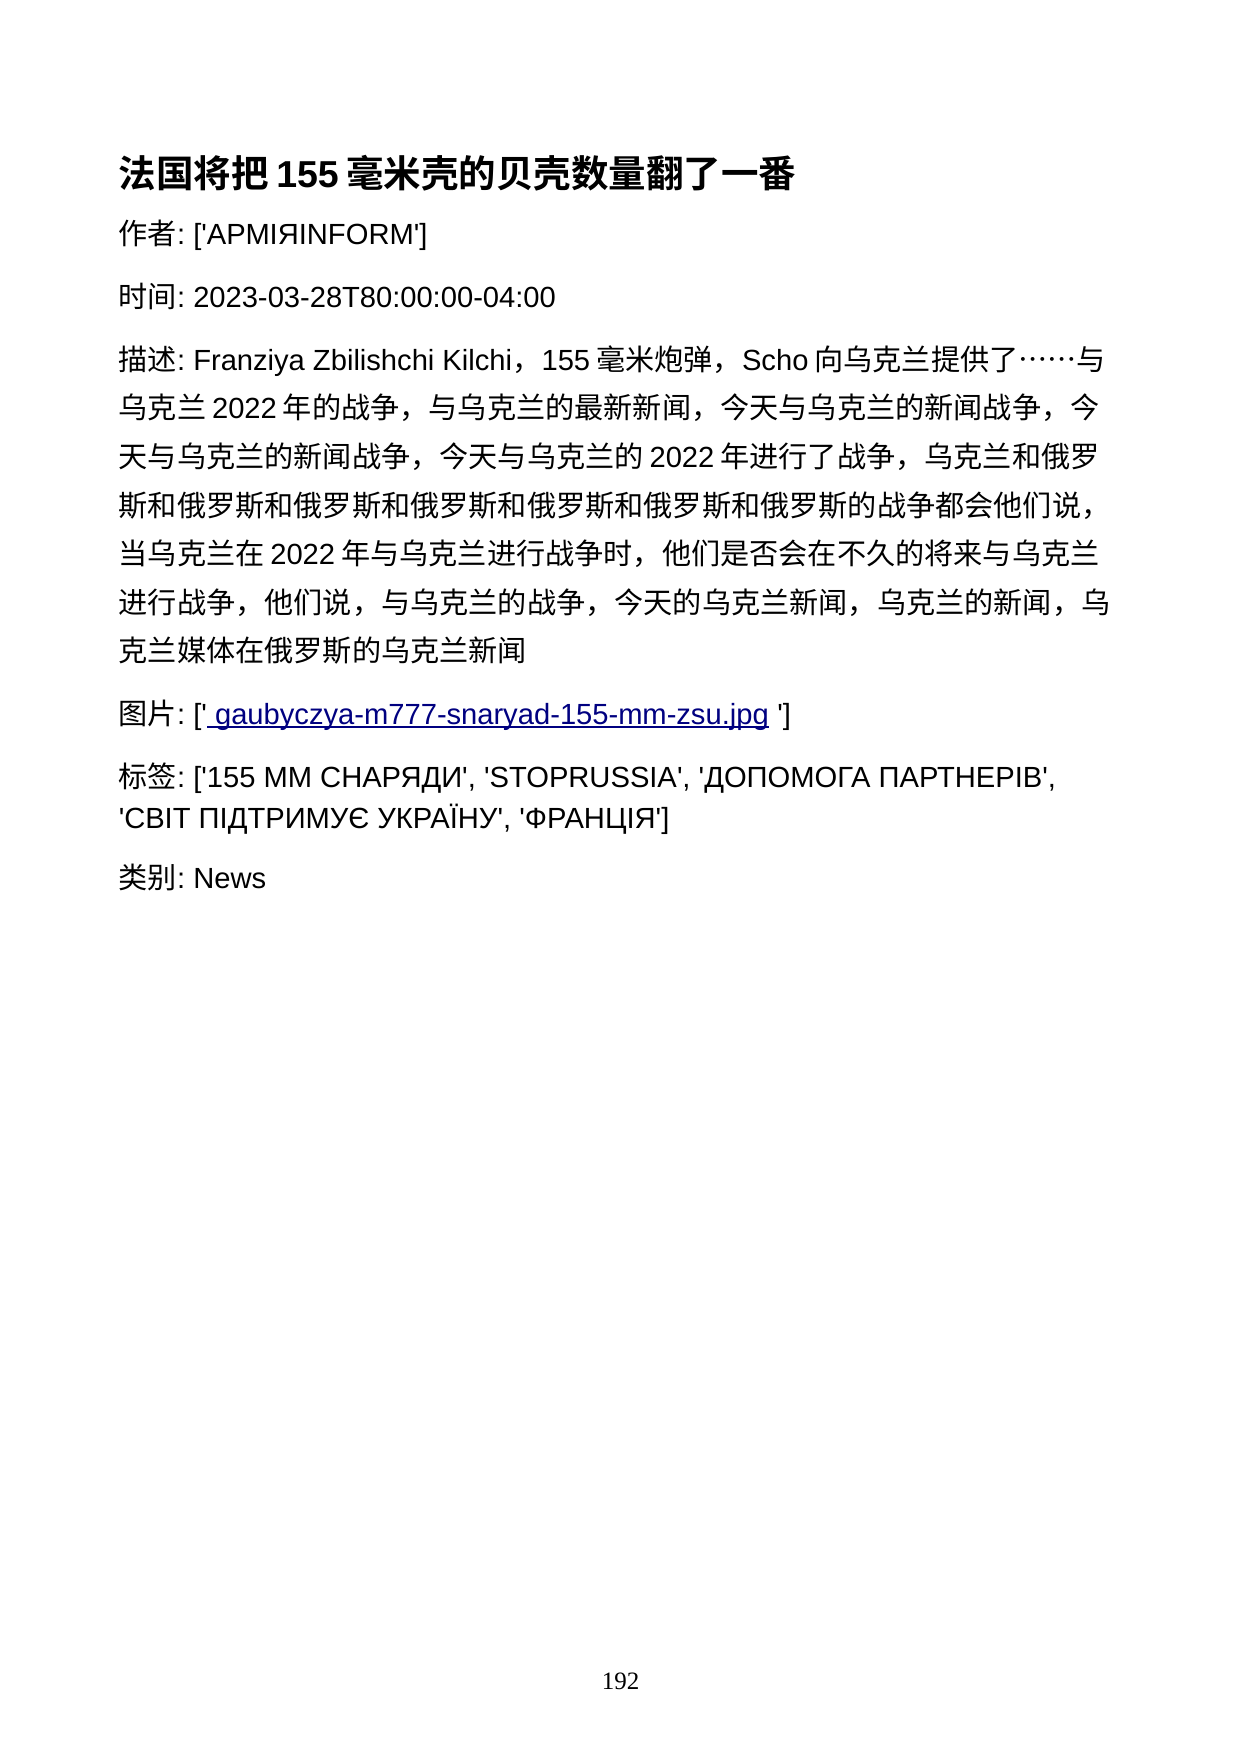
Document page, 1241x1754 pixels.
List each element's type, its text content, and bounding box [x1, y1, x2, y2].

text 作者: ['АРМІЯINFORM'] [118, 210, 1122, 253]
text 图片: [' gaubyczya-m777-snaryad-155-mm-zsu.jpg '] [118, 691, 1122, 733]
text 描述: Franziya Zbilishchi Kilchi，155毫米炮弹，Scho向乌克兰提供了……与乌克兰2022年的战争，与乌克兰的最新新闻，今天与乌克兰的新闻战争，今天与乌克兰的新闻战争，今天与乌克兰的2022年进行了战争，乌克兰和俄罗斯和俄罗斯和俄罗斯和俄罗斯和俄罗斯和俄罗斯和俄罗斯的战争都会他们说，当乌克兰在2022年与乌克兰进行战争时，他们是否会在不久的将来与乌克兰进行战争，他们说，与乌克兰的战争，今天的乌克兰新闻，乌克兰的新闻，乌克兰媒体在俄罗斯的乌克兰新闻 [118, 337, 1122, 670]
text 类别: News [118, 854, 1122, 897]
subtitle 法国将把155毫米壳的贝壳数量翻了一番 [118, 143, 1122, 198]
text 标签: ['155 ММ СНАРЯДИ', 'STOPRUSSIA', 'ДОПОМОГА ПАРТНЕРІВ', 'СВІТ ПІДТРИМУЄ УКРАЇНУ', 'ФРАНЦІЯ'] [118, 754, 1122, 835]
text 时间: 2023-03-28T80:00:00-04:00 [118, 273, 1122, 316]
